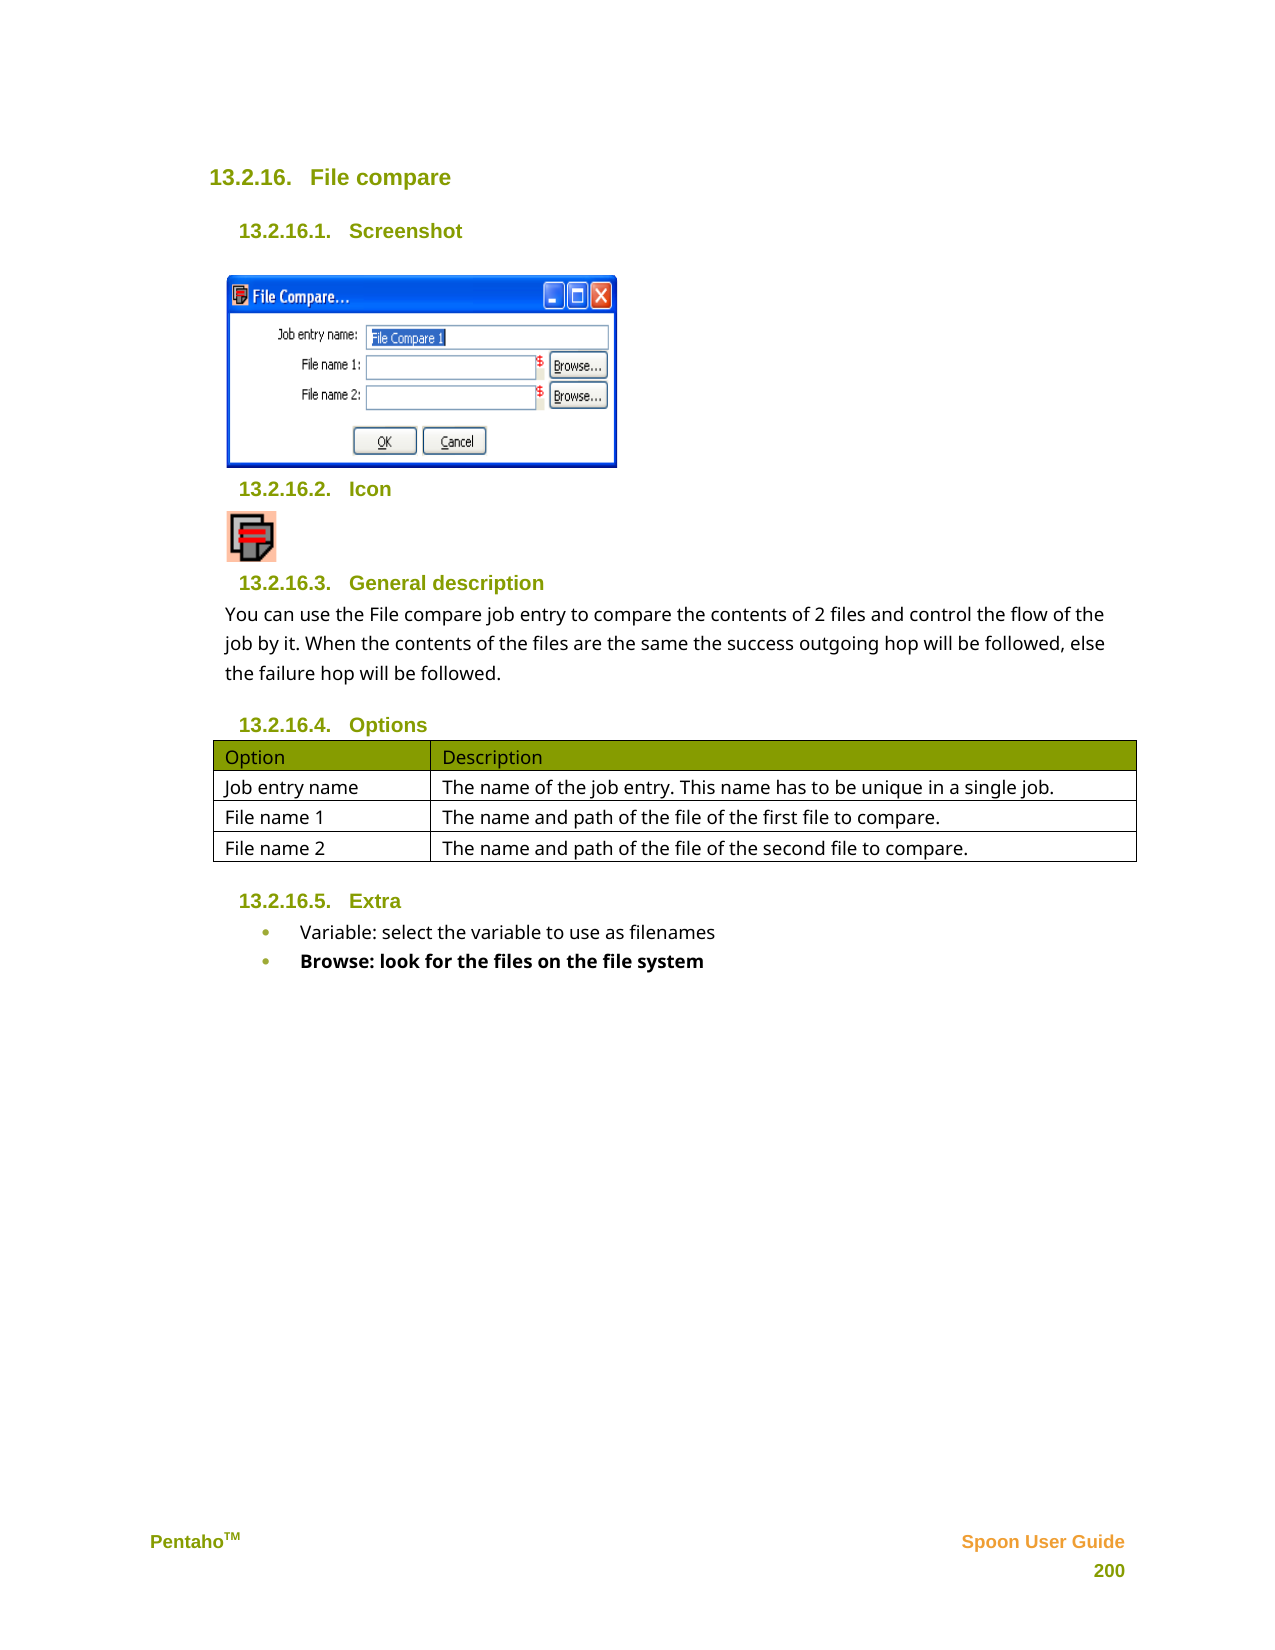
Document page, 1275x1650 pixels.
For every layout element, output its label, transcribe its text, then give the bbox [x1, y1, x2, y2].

picture [226, 275, 618, 468]
table_cell The name and path of the file of the first file to compare. [431, 801, 1136, 831]
table_header Description [431, 741, 1136, 770]
table_cell Job entry name [214, 771, 430, 800]
subtitle General description [239, 522, 1125, 598]
table_cell File name 1 [214, 801, 430, 831]
list Browse: look for the files on the file system [262, 945, 1125, 974]
text You can use the File compare job entry to compare the contents of 2 files and control the flow of the job by it. When the contents of the files are the same the success outgoing hop will be followed, else the failure hop will be followed. [225, 598, 1125, 686]
list Variable: select the variable to use as filenames [262, 916, 1125, 945]
subtitle Icon [239, 474, 1125, 503]
table_cell The name and path of the file of the second file to compare. [431, 832, 1136, 861]
subtitle Extra [239, 881, 1125, 916]
table_header Option [214, 741, 430, 770]
subtitle Screenshot [239, 211, 1125, 246]
subtitle Options [239, 704, 1125, 739]
table_cell File name 2 [214, 832, 430, 861]
subtitle File compare [209, 157, 1125, 192]
table_cell The name of the job entry. This name has to be unique in a single job. [431, 771, 1136, 800]
